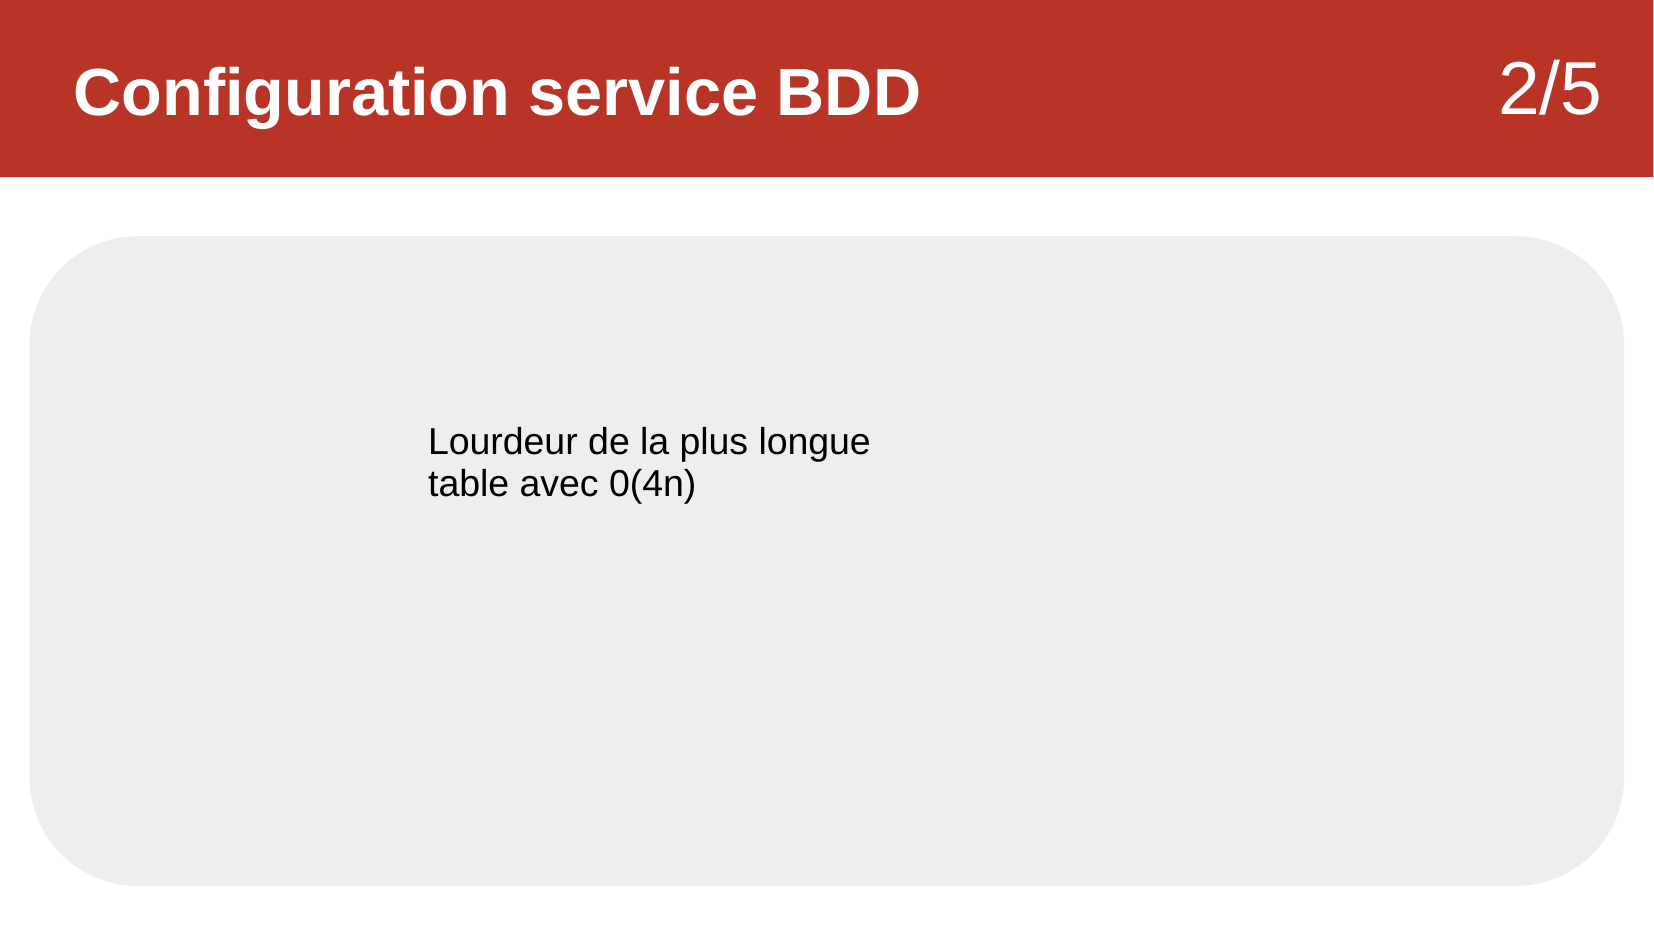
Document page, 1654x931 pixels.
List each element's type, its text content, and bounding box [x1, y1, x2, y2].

text_box [29, 236, 1625, 886]
text_box Configuration service BDD [59, 47, 945, 138]
text_box Lourdeur de la plus longue table avec 0(4n) [413, 413, 945, 709]
text_box [0, 0, 1476, 178]
text_box [1625, 0, 1654, 178]
text_box 2/5 [1476, 0, 1625, 178]
